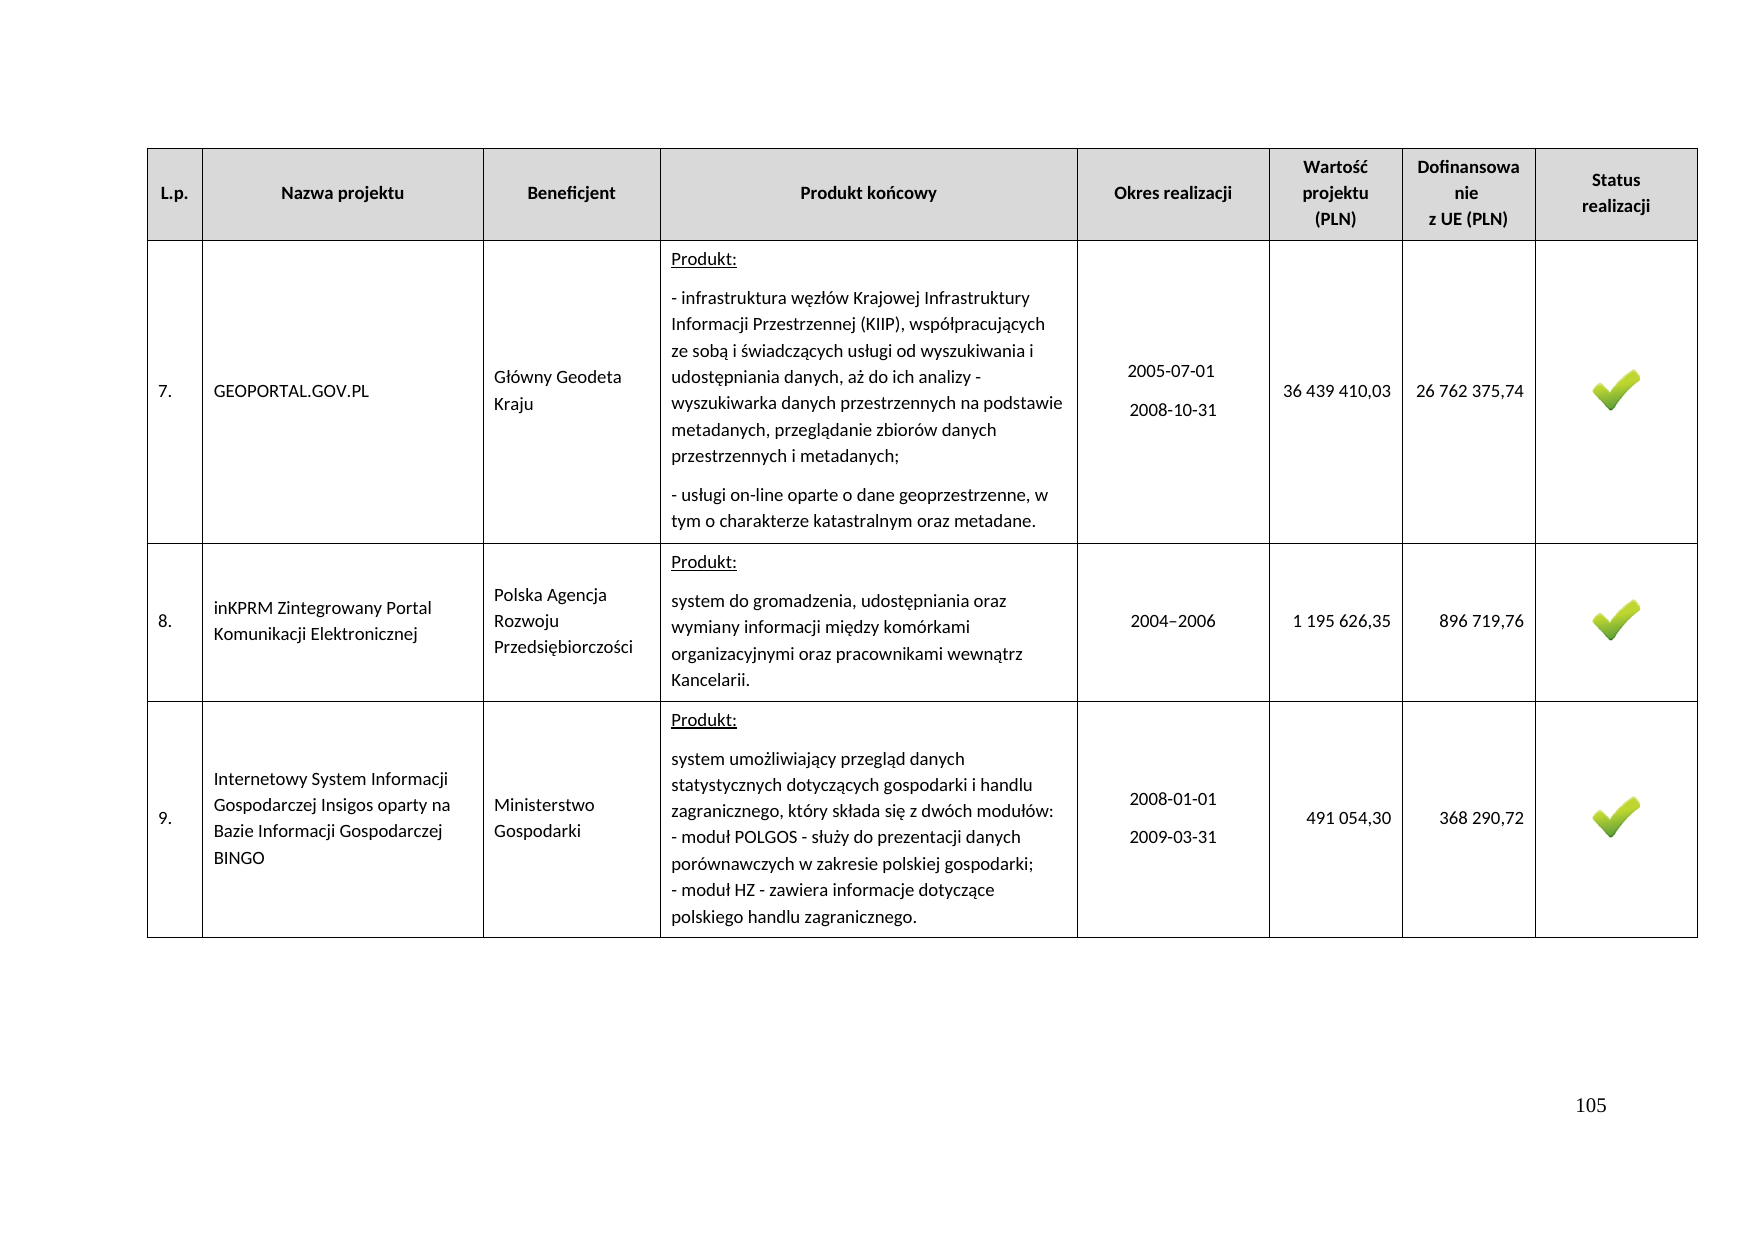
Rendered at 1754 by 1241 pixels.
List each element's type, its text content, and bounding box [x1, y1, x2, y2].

table_cell 368 290,72 [1403, 702, 1535, 937]
table_header Beneficjent [484, 149, 660, 240]
table_cell 36 439 410,03 [1270, 241, 1402, 543]
table_cell Ministerstwo Gospodarki [484, 702, 660, 937]
table_header Wartość projektu (PLN) [1270, 149, 1402, 240]
table_cell 26 762 375,74 [1403, 241, 1535, 543]
table_cell 2008-01-01 2009-03-31 [1078, 702, 1269, 937]
table_cell [1536, 544, 1697, 701]
table_cell [1536, 702, 1697, 937]
table_cell inKPRM Zintegrowany Portal Komunikacji Elektronicznej [203, 544, 483, 701]
table_cell Główny Geodeta Kraju [484, 241, 660, 543]
table_header Status realizacji [1536, 149, 1697, 240]
table_cell 896 719,76 [1403, 544, 1535, 701]
table_cell 1 195 626,35 [1270, 544, 1402, 701]
table_cell Produkt: - infrastruktura węzłów Krajowej Infrastruktury Informacji Przestrzennej (KIIP), współpracujących ze sobą i świadczących usługi od wyszukiwania i udostępniania danych, aż do ich analizy - wyszukiwarka danych przestrzennych na podstawie metadanych, przeglądanie zbiorów danych przestrzennych i metadanych; - usługi on-line oparte o dane geoprzestrzenne, w tym o charakterze katastralnym oraz metadane. [661, 241, 1077, 543]
table_cell 491 054,30 [1270, 702, 1402, 937]
table_cell Produkt: system do gromadzenia, udostępniania oraz wymiany informacji między komórkami organizacyjnymi oraz pracownikami wewnątrz Kancelarii. [661, 544, 1077, 701]
table_cell 2005-07-01 2008-10-31 [1078, 241, 1269, 543]
table_cell 8. [148, 544, 202, 701]
table_header Nazwa projektu [203, 149, 483, 240]
table_header Okres realizacji [1078, 149, 1269, 240]
table_header Dofinansowanie z UE (PLN) [1403, 149, 1535, 240]
table_cell 9. [148, 702, 202, 937]
table_cell Internetowy System Informacji Gospodarczej Insigos oparty na Bazie Informacji Gospodarczej BINGO [203, 702, 483, 937]
table_cell GEOPORTAL.GOV.PL [203, 241, 483, 543]
table_header Produkt końcowy [661, 149, 1077, 240]
table_cell 2004–2006 [1078, 544, 1269, 701]
table_header L.p. [148, 149, 202, 240]
table_cell Produkt: system umożliwiający przegląd danych statystycznych dotyczących gospodarki i handlu zagranicznego, który składa się z dwóch modułów: - moduł POLGOS - służy do prezentacji danych porównawczych w zakresie polskiej gospodarki; - moduł HZ - zawiera informacje dotyczące polskiego handlu zagranicznego. [661, 702, 1077, 937]
table_cell [1536, 241, 1697, 543]
table_cell Polska Agencja Rozwoju Przedsiębiorczości [484, 544, 660, 701]
table_cell 7. [148, 241, 202, 543]
